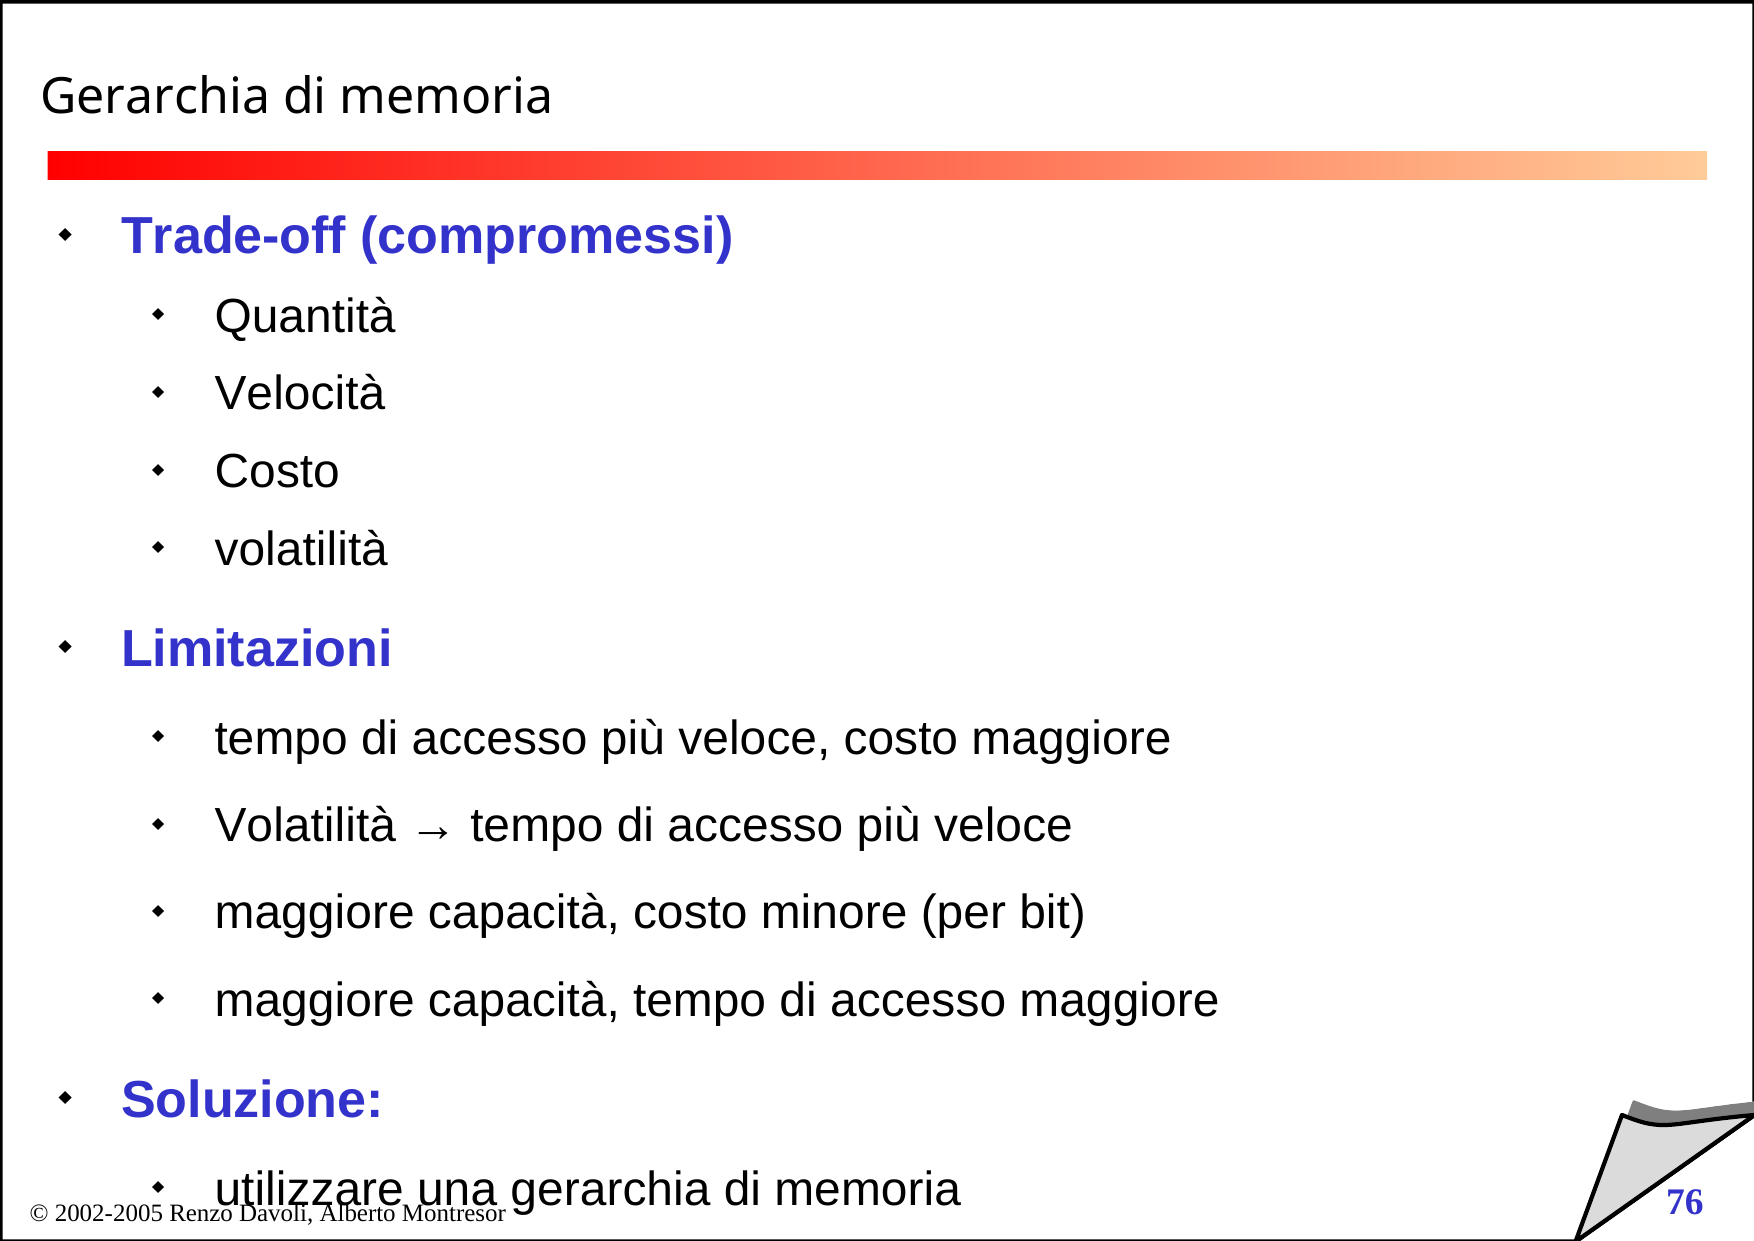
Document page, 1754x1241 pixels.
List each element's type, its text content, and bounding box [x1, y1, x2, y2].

list Trade-off (compromessi) Quantità Velocità Costo volatilità Limitazioni tempo di accesso più veloce, costo maggiore Volatilità → tempo di accesso più veloce maggiore capacità, costo minore (per bit) maggiore capacità, tempo di accesso maggiore Soluzione: utilizzare una gerarchia di memoria [58, 206, 1696, 1216]
title Gerarchia di memoria [40, 49, 1714, 144]
